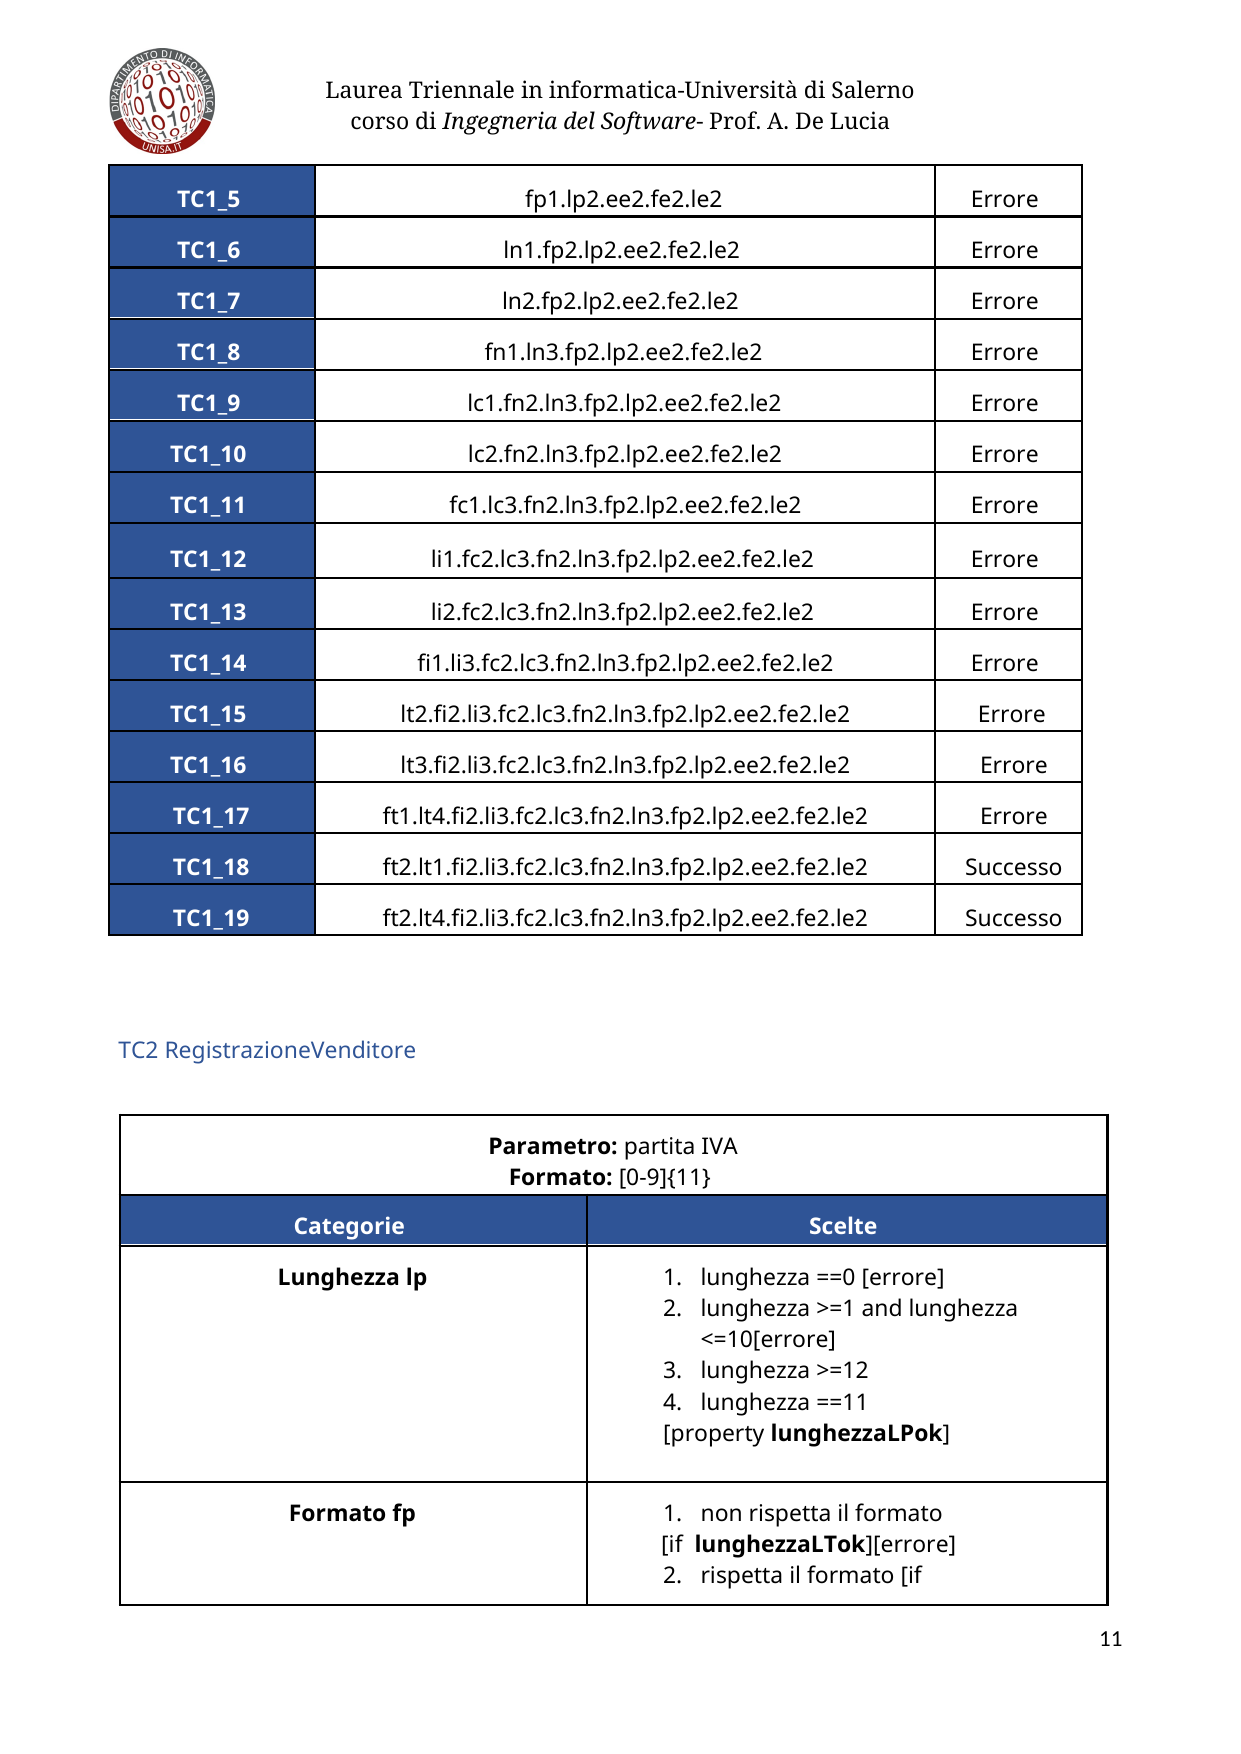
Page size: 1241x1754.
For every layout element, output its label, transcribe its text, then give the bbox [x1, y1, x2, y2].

table_cell Errore [936, 218, 1081, 266]
table_cell lt2.fi2.li3.fc2.lc3.fn2.ln3.fp2.lp2.ee2.fe2.le2 [316, 681, 934, 730]
table_cell ft2.lt1.fi2.li3.fc2.lc3.fn2.ln3.fp2.lp2.ee2.fe2.le2 [316, 834, 934, 883]
table_cell Categorie [121, 1196, 586, 1244]
table_cell TC1_14 [110, 630, 314, 679]
table_cell TC1_11 [110, 473, 314, 522]
table_cell fn1.ln3.fp2.lp2.ee2.fe2.le2 [316, 320, 934, 368]
table_cell TC1_16 [110, 732, 314, 781]
table_cell lunghezza ==0 [errore] lunghezza >=1 and lunghezza <=10[errore] lunghezza >=12 lunghezza ==11 [property lunghezzaLPok] [588, 1247, 1106, 1481]
table_cell Formato fp [121, 1483, 586, 1604]
table_cell Lunghezza lp [121, 1247, 586, 1481]
table_cell Errore [936, 422, 1081, 471]
table_cell Errore [936, 732, 1081, 781]
table_cell Errore [936, 320, 1081, 368]
table_cell ln2.fp2.lp2.ee2.fe2.le2 [316, 269, 934, 317]
table_cell Successo [936, 834, 1081, 883]
table_cell ft2.lt4.fi2.li3.fc2.lc3.fn2.ln3.fp2.lp2.ee2.fe2.le2 [316, 885, 934, 934]
table_cell Errore [936, 473, 1081, 522]
table_cell Successo [936, 885, 1081, 934]
table_cell TC1_5 [110, 166, 314, 215]
table_cell Errore [936, 269, 1081, 317]
table_cell fi1.li3.fc2.lc3.fn2.ln3.fp2.lp2.ee2.fe2.le2 [316, 630, 934, 679]
table_cell Errore [936, 371, 1081, 419]
table_cell li1.fc2.lc3.fn2.ln3.fp2.lp2.ee2.fe2.le2 [316, 524, 934, 577]
table_cell fp1.lp2.ee2.fe2.le2 [316, 166, 934, 215]
table_cell lc1.fn2.ln3.fp2.lp2.ee2.fe2.le2 [316, 371, 934, 419]
table_cell TC1_19 [110, 885, 314, 934]
table_cell Errore [936, 579, 1081, 628]
table_cell lc2.fn2.ln3.fp2.lp2.ee2.fe2.le2 [316, 422, 934, 471]
table_cell TC1_7 [110, 269, 314, 317]
table_cell Errore [936, 681, 1081, 730]
table_cell Scelte [588, 1196, 1106, 1244]
table_cell Errore [936, 630, 1081, 679]
table_cell TC1_9 [110, 371, 314, 419]
table_cell TC1_12 [110, 524, 314, 577]
table_cell TC1_6 [110, 218, 314, 266]
table_cell Errore [936, 166, 1081, 215]
table_cell TC1_18 [110, 834, 314, 883]
table_cell fc1.lc3.fn2.ln3.fp2.lp2.ee2.fe2.le2 [316, 473, 934, 522]
table_cell TC1_15 [110, 681, 314, 730]
table_cell TC1_8 [110, 320, 314, 368]
subtitle TC2 RegistrazioneVenditore [118, 1034, 1122, 1066]
table_cell non rispetta il formato [if lunghezzaLTok][errore] rispetta il formato [if [588, 1483, 1106, 1604]
table_cell TC1_17 [110, 783, 314, 832]
table_cell li2.fc2.lc3.fn2.ln3.fp2.lp2.ee2.fe2.le2 [316, 579, 934, 628]
table_cell Errore [936, 524, 1081, 577]
table_cell TC1_13 [110, 579, 314, 628]
table_cell lt3.fi2.li3.fc2.lc3.fn2.ln3.fp2.lp2.ee2.fe2.le2 [316, 732, 934, 781]
table_cell ft1.lt4.fi2.li3.fc2.lc3.fn2.ln3.fp2.lp2.ee2.fe2.le2 [316, 783, 934, 832]
table_cell ln1.fp2.lp2.ee2.fe2.le2 [316, 218, 934, 266]
table_cell TC1_10 [110, 422, 314, 471]
table_cell Errore [936, 783, 1081, 832]
table_header Parametro: partita IVA Formato: [0-9]{11} [121, 1116, 1106, 1193]
